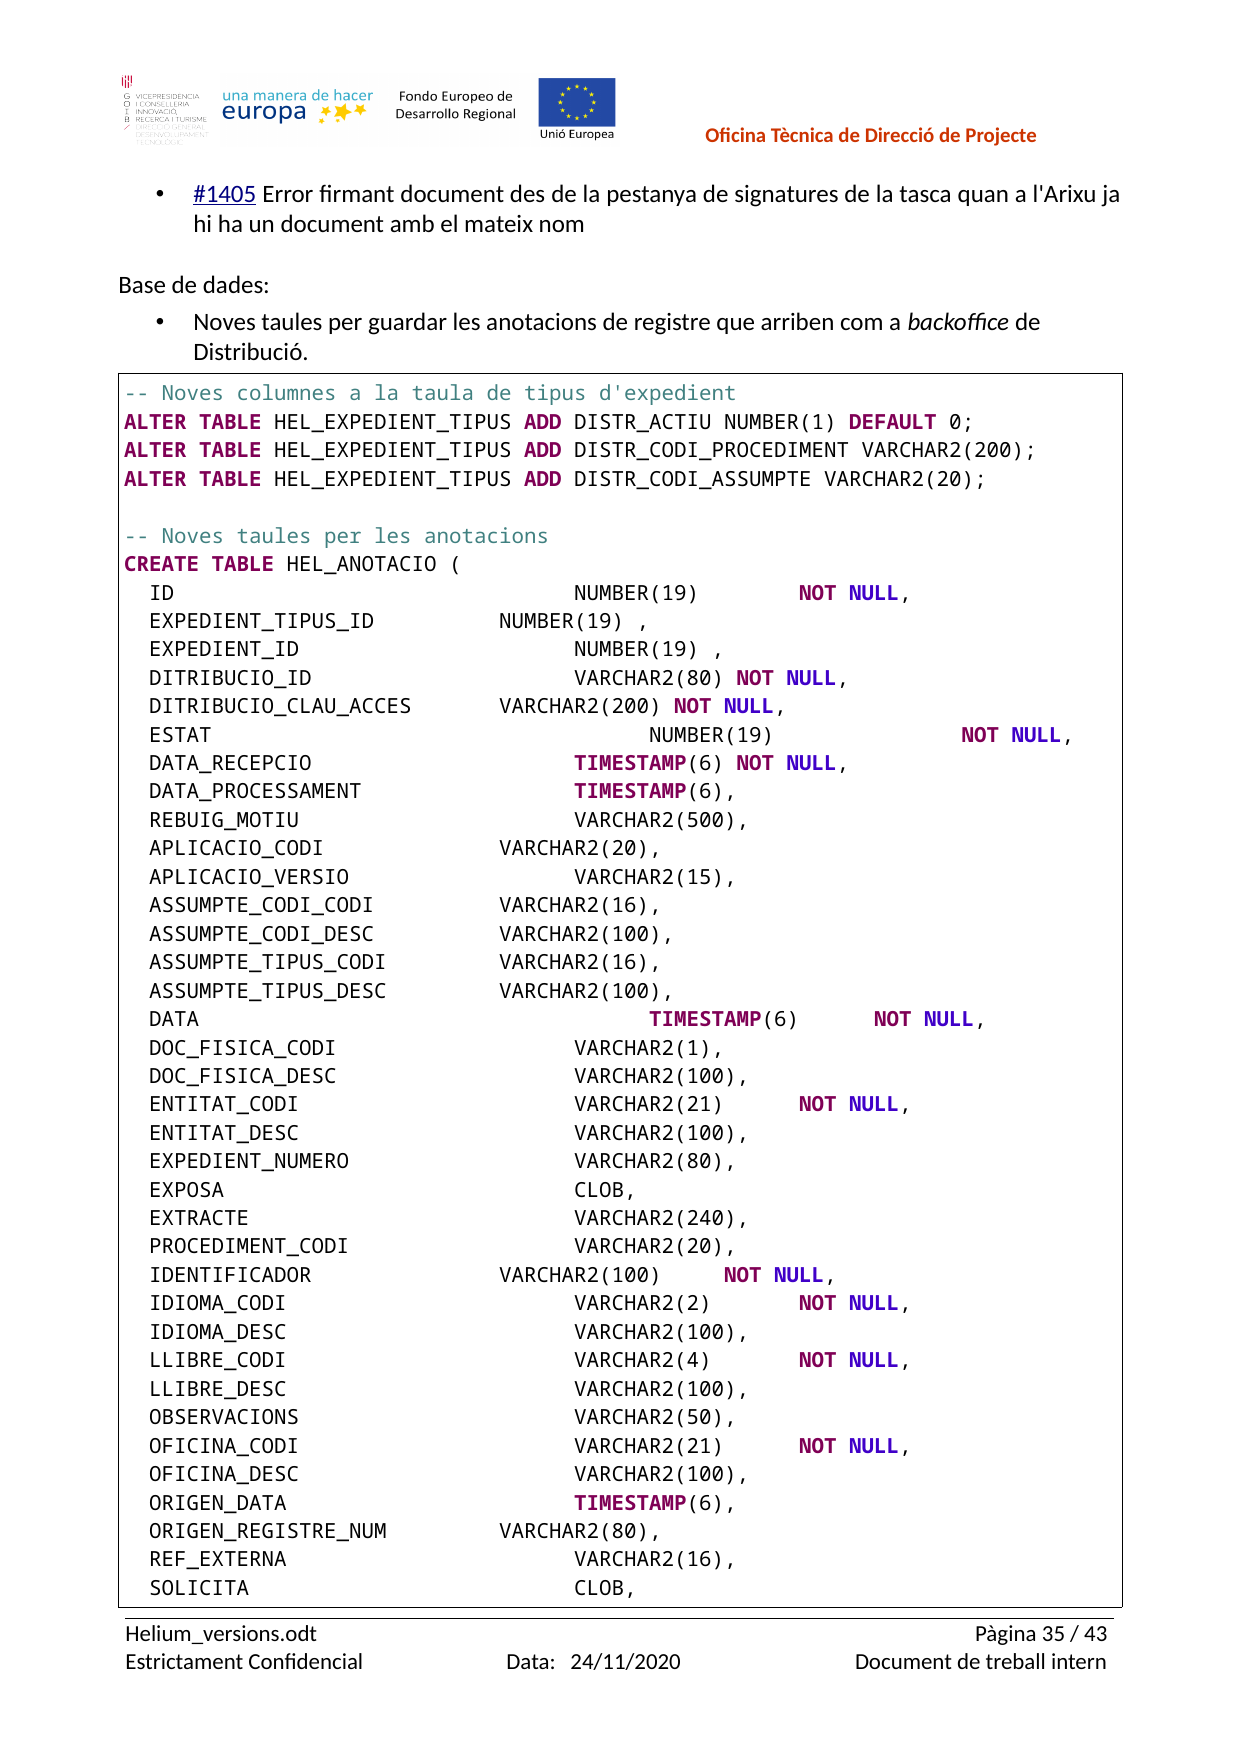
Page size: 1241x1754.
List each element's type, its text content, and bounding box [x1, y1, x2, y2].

list Noves taules per guardar les anotacions de registre que arriben com a backoffice de Distribució. [156, 306, 1122, 367]
list #1405 Error firmant document des de la pestanya de signatures de la tasca quan a l'Arixu ja hi ha un document amb el mateix nom [156, 178, 1122, 239]
text Base de dades: [118, 269, 1122, 300]
picture [118, 73, 213, 147]
table_header -- Noves columnes a la taula de tipus d'expedient ALTER TABLE HEL_EXPEDIENT_TIPUS ADD DISTR_ACTIU NUMBER(1) DEFAULT 0; ALTER TABLE HEL_EXPEDIENT_TIPUS ADD DISTR_CODI_PROCEDIMENT VARCHAR2(200); ALTER TABLE HEL_EXPEDIENT_TIPUS ADD DISTR_CODI_ASSUMPTE VARCHAR2(20); -- Noves taules per les anotacions CREATE TABLE HEL_ANOTACIO ( ID NUMBER(19) NOT NULL, EXPEDIENT_TIPUS_ID NUMBER(19) , EXPEDIENT_ID NUMBER(19) , DITRIBUCIO_ID VARCHAR2(80) NOT NULL, DITRIBUCIO_CLAU_ACCES VARCHAR2(200) NOT NULL, ESTAT NUMBER(19) NOT NULL, DATA_RECEPCIO TIMESTAMP(6) NOT NULL, DATA_PROCESSAMENT TIMESTAMP(6), REBUIG_MOTIU VARCHAR2(500), APLICACIO_CODI VARCHAR2(20), APLICACIO_VERSIO VARCHAR2(15), ASSUMPTE_CODI_CODI VARCHAR2(16), ASSUMPTE_CODI_DESC VARCHAR2(100), ASSUMPTE_TIPUS_CODI VARCHAR2(16), ASSUMPTE_TIPUS_DESC VARCHAR2(100), DATA TIMESTAMP(6) NOT NULL, DOC_FISICA_CODI VARCHAR2(1), DOC_FISICA_DESC VARCHAR2(100), ENTITAT_CODI VARCHAR2(21) NOT NULL, ENTITAT_DESC VARCHAR2(100), EXPEDIENT_NUMERO VARCHAR2(80), EXPOSA CLOB, EXTRACTE VARCHAR2(240), PROCEDIMENT_CODI VARCHAR2(20), IDENTIFICADOR VARCHAR2(100) NOT NULL, IDIOMA_CODI VARCHAR2(2) NOT NULL, IDIOMA_DESC VARCHAR2(100), LLIBRE_CODI VARCHAR2(4) NOT NULL, LLIBRE_DESC VARCHAR2(100), OBSERVACIONS VARCHAR2(50), OFICINA_CODI VARCHAR2(21) NOT NULL, OFICINA_DESC VARCHAR2(100), ORIGEN_DATA TIMESTAMP(6), ORIGEN_REGISTRE_NUM VARCHAR2(80), REF_EXTERNA VARCHAR2(16), SOLICITA CLOB, [119, 374, 1122, 1607]
picture [219, 73, 621, 147]
